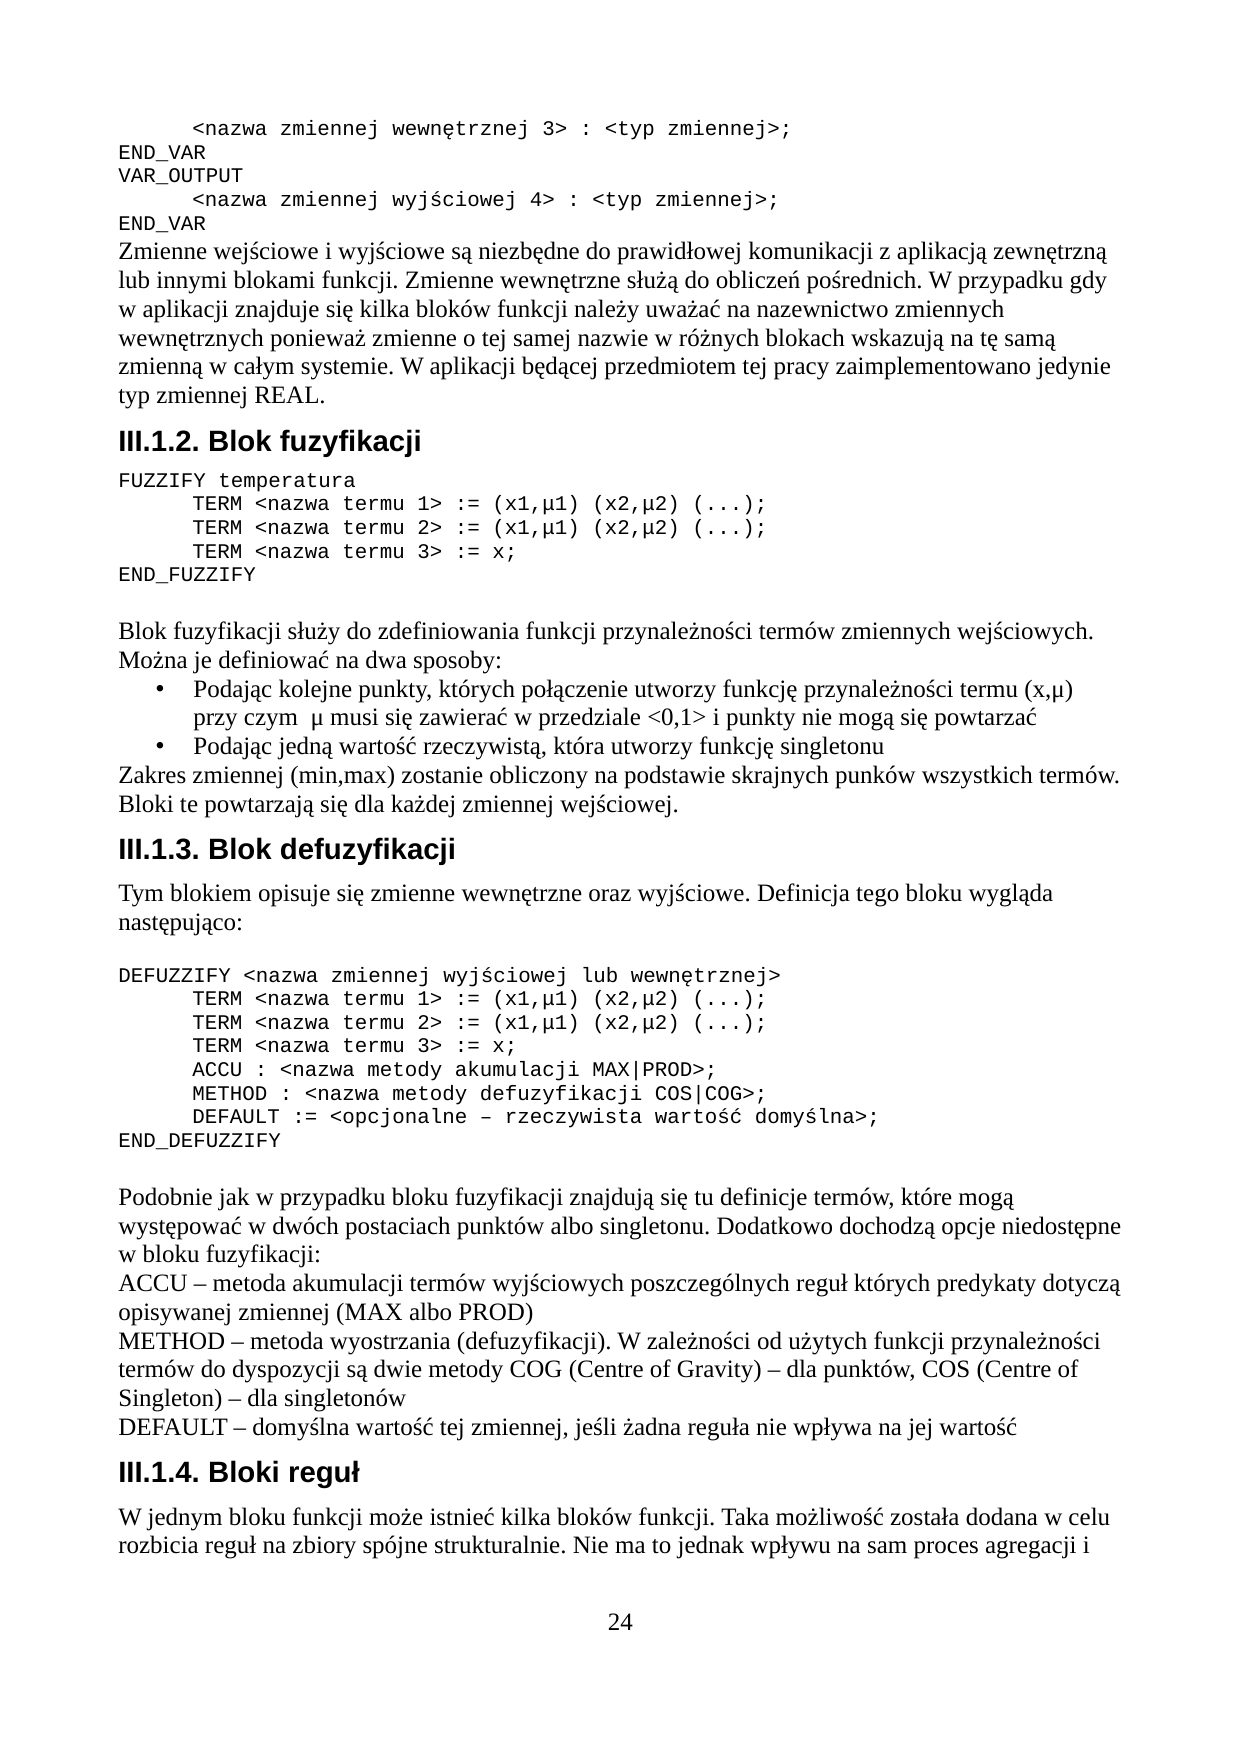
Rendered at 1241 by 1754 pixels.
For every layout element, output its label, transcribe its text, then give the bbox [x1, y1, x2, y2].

list Podając jedną wartość rzeczywistą, która utworzy funkcję singletonu [156, 731, 1122, 760]
subtitle Blok defuzyfikacji [118, 832, 1122, 866]
text ACCU : <nazwa metody akumulacji MAX|PROD>; [118, 1059, 1122, 1083]
text <nazwa zmiennej wyjściowej 4> : <typ zmiennej>; [118, 189, 1122, 213]
text END_VAR [118, 142, 1122, 165]
text METHOD : <nazwa metody defuzyfikacji COS|COG>; [118, 1083, 1122, 1106]
text ACCU – metoda akumulacji termów wyjściowych poszczególnych reguł których predykaty dotyczą opisywanej zmiennej (MAX albo PROD) [118, 1268, 1122, 1326]
text END_FUZZIFY [118, 564, 1122, 588]
text Zakres zmiennej (min,max) zostanie obliczony na podstawie skrajnych punków wszystkich termów. Bloki te powtarzają się dla każdej zmiennej wejściowej. [118, 760, 1122, 817]
text VAR_OUTPUT [118, 165, 1122, 189]
text W jednym bloku funkcji może istnieć kilka bloków funkcji. Taka możliwość została dodana w celu rozbicia reguł na zbiory spójne strukturalnie. Nie ma to jednak wpływu na sam proces agregacji i [118, 1502, 1122, 1559]
text Podobnie jak w przypadku bloku fuzyfikacji znajdują się tu definicje termów, które mogą występować w dwóch postaciach punktów albo singletonu. Dodatkowo dochodzą opcje niedostępne w bloku fuzyfikacji: [118, 1182, 1122, 1268]
text TERM <nazwa termu 1> := (x1,μ1) (x2,μ2) (...); [118, 493, 1122, 517]
subtitle Blok fuzyfikacji [118, 423, 1122, 457]
text TERM <nazwa termu 2> := (x1,μ1) (x2,μ2) (...); [118, 1012, 1122, 1036]
text END_VAR [118, 213, 1122, 236]
text <nazwa zmiennej wewnętrznej 3> : <typ zmiennej>; [118, 118, 1122, 142]
text Tym blokiem opisuje się zmienne wewnętrzne oraz wyjściowe. Definicja tego bloku wygląda następująco: [118, 878, 1122, 936]
text DEFAULT := <opcjonalne – rzeczywista wartość domyślna>; [118, 1106, 1122, 1130]
text Zmienne wejściowe i wyjściowe są niezbędne do prawidłowej komunikacji z aplikacją zewnętrzną lub innymi blokami funkcji. Zmienne wewnętrzne służą do obliczeń pośrednich. W przypadku gdy w aplikacji znajduje się kilka bloków funkcji należy uważać na nazewnictwo zmiennych wewnętrznych ponieważ zmienne o tej samej nazwie w różnych blokach wskazują na tę samą zmienną w całym systemie. W aplikacji będącej przedmiotem tej pracy zaimplementowano jedynie typ zmiennej REAL. [118, 236, 1122, 409]
text END_DEFUZZIFY [118, 1130, 1122, 1154]
text TERM <nazwa termu 1> := (x1,μ1) (x2,μ2) (...); [118, 988, 1122, 1012]
text TERM <nazwa termu 3> := x; [118, 541, 1122, 564]
text TERM <nazwa termu 3> := x; [118, 1036, 1122, 1059]
text DEFAULT – domyślna wartość tej zmiennej, jeśli żadna reguła nie wpływa na jej wartość [118, 1412, 1122, 1441]
text FUZZIFY temperatura [118, 470, 1122, 493]
text TERM <nazwa termu 2> := (x1,μ1) (x2,μ2) (...); [118, 517, 1122, 541]
list Podając kolejne punkty, których połączenie utworzy funkcję przynależności termu (x,μ) przy czym μ musi się zawierać w przedziale <0,1> i punkty nie mogą się powtarzać [156, 674, 1122, 731]
text Blok fuzyfikacji służy do zdefiniowania funkcji przynależności termów zmiennych wejściowych. Można je definiować na dwa sposoby: [118, 616, 1122, 674]
text METHOD – metoda wyostrzania (defuzyfikacji). W zależności od użytych funkcji przynależności termów do dyspozycji są dwie metody COG (Centre of Gravity) – dla punktów, COS (Centre of Singleton) – dla singletonów [118, 1326, 1122, 1412]
subtitle Bloki reguł [118, 1455, 1122, 1489]
text DEFUZZIFY <nazwa zmiennej wyjściowej lub wewnętrznej> [118, 964, 1122, 988]
